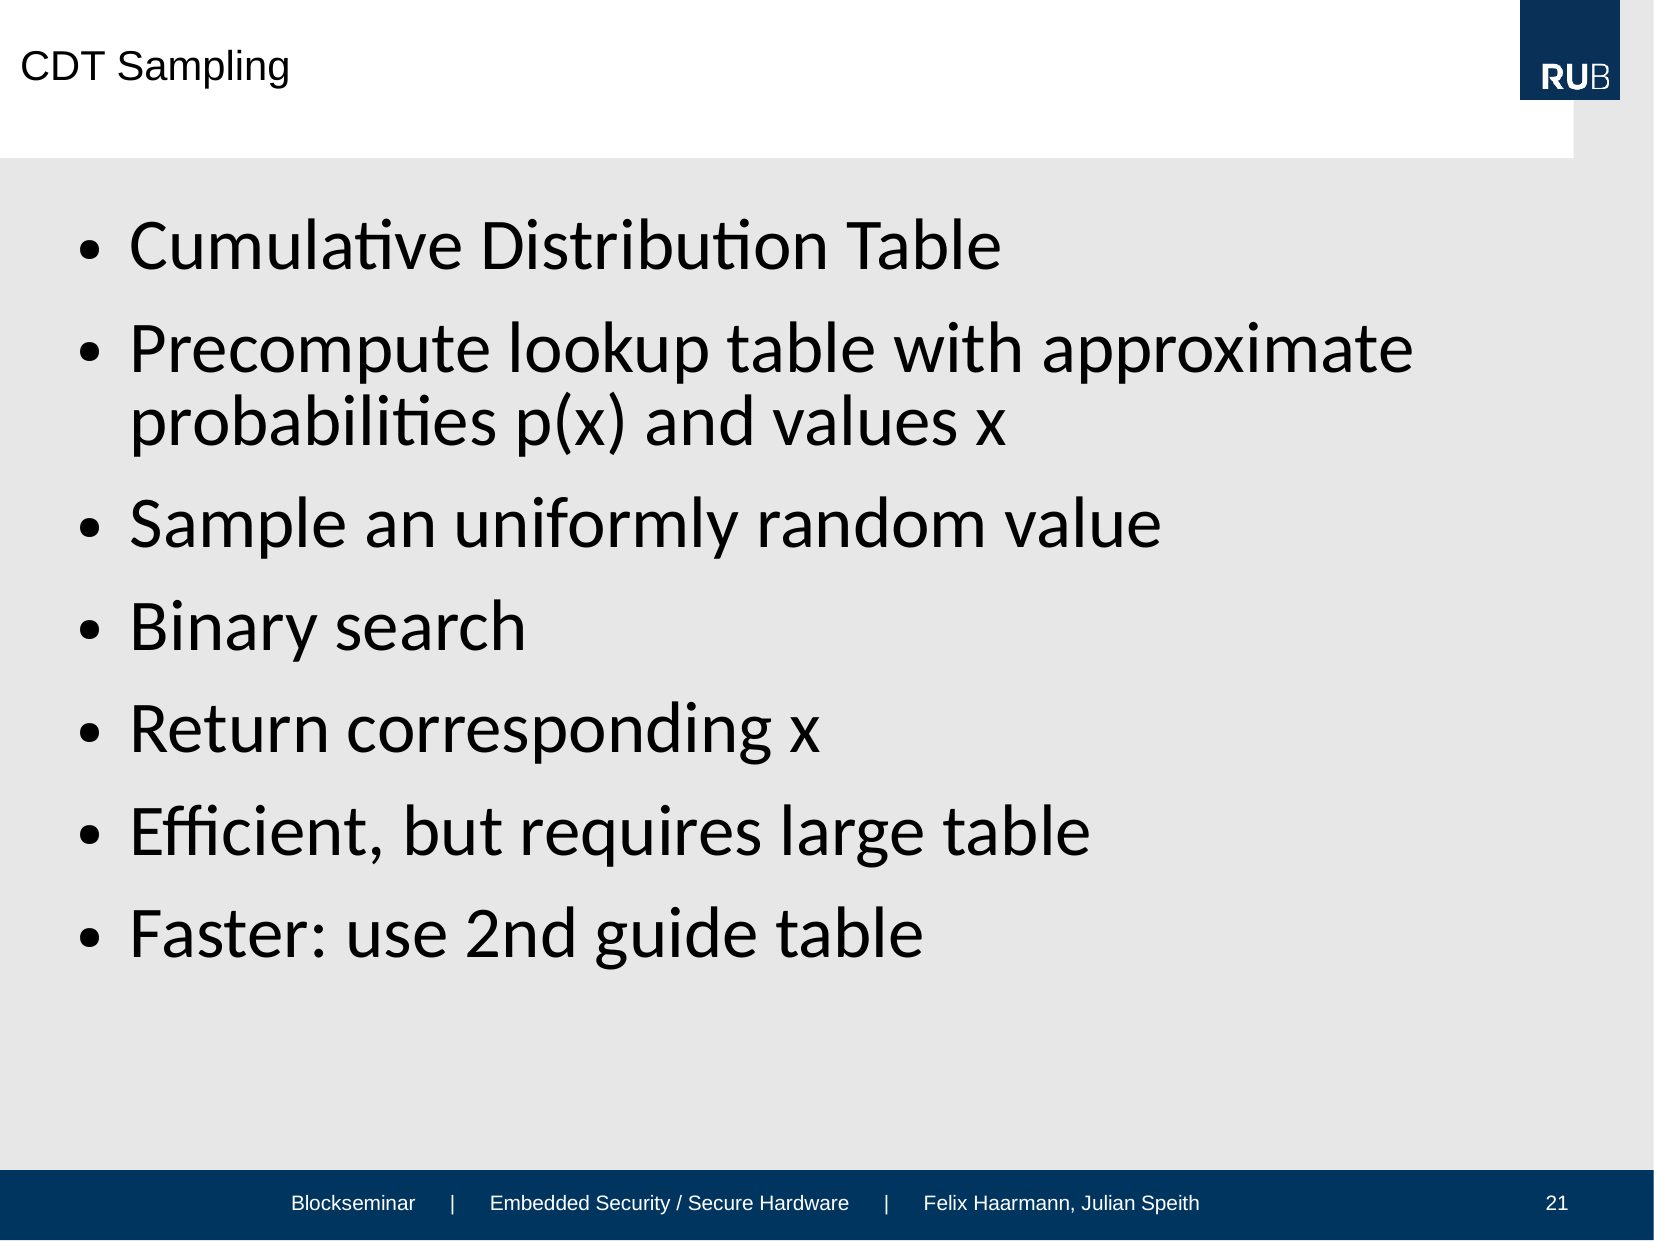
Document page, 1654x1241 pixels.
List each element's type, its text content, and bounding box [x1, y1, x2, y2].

list Cumulative Distribution Table Precompute lookup table with approximate probabilities p(x) and values x Sample an uniformly random value Binary search Return corresponding x Efficient, but requires large table Faster: use 2nd guide table [58, 214, 1542, 1114]
picture [1520, 0, 1620, 100]
title CDT Sampling [20, 0, 1507, 149]
